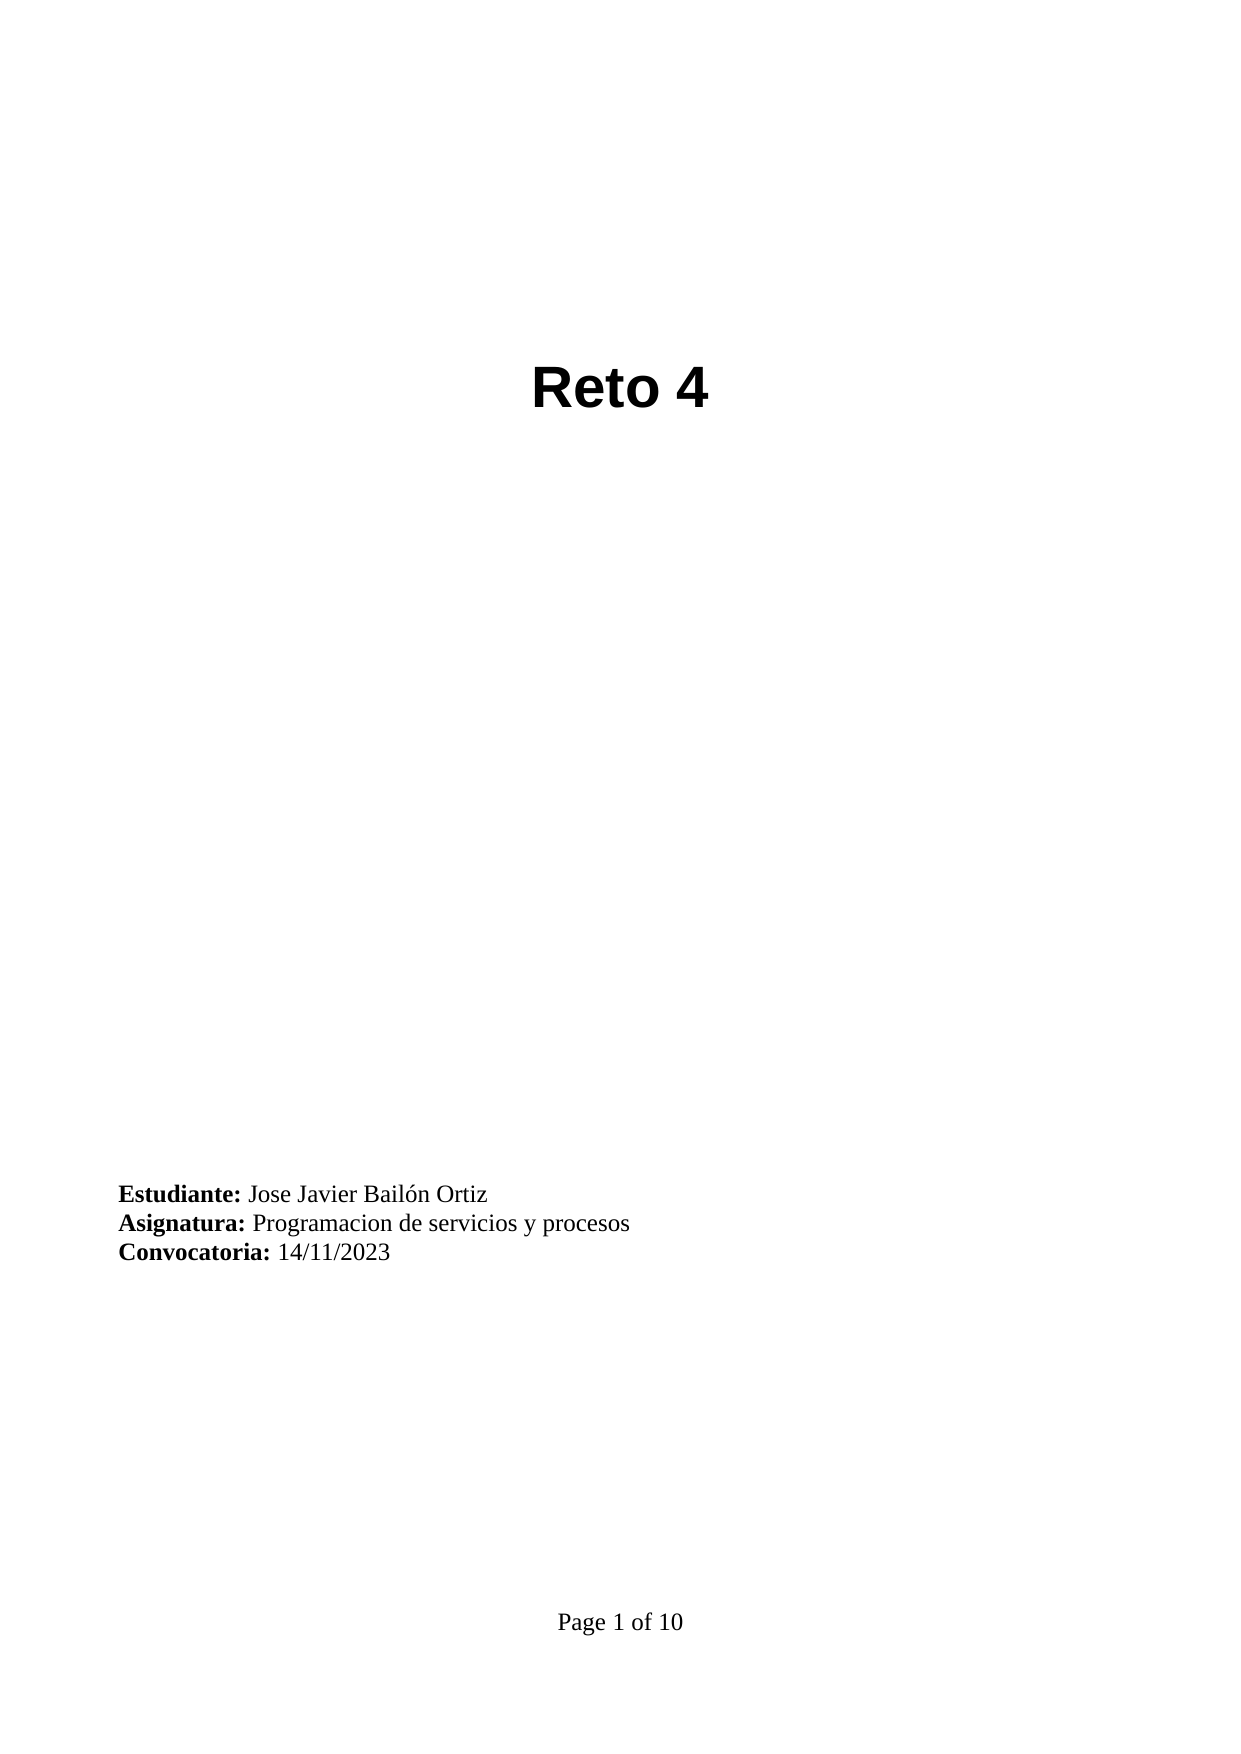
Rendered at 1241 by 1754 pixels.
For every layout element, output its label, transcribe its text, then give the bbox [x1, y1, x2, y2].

title Reto 4 [118, 352, 1122, 419]
text Estudiante: Jose Javier Bailón Ortiz [118, 1179, 1122, 1208]
text Convocatoria: 14/11/2023 [118, 1237, 1122, 1266]
text Asignatura: Programacion de servicios y procesos [118, 1208, 1122, 1237]
